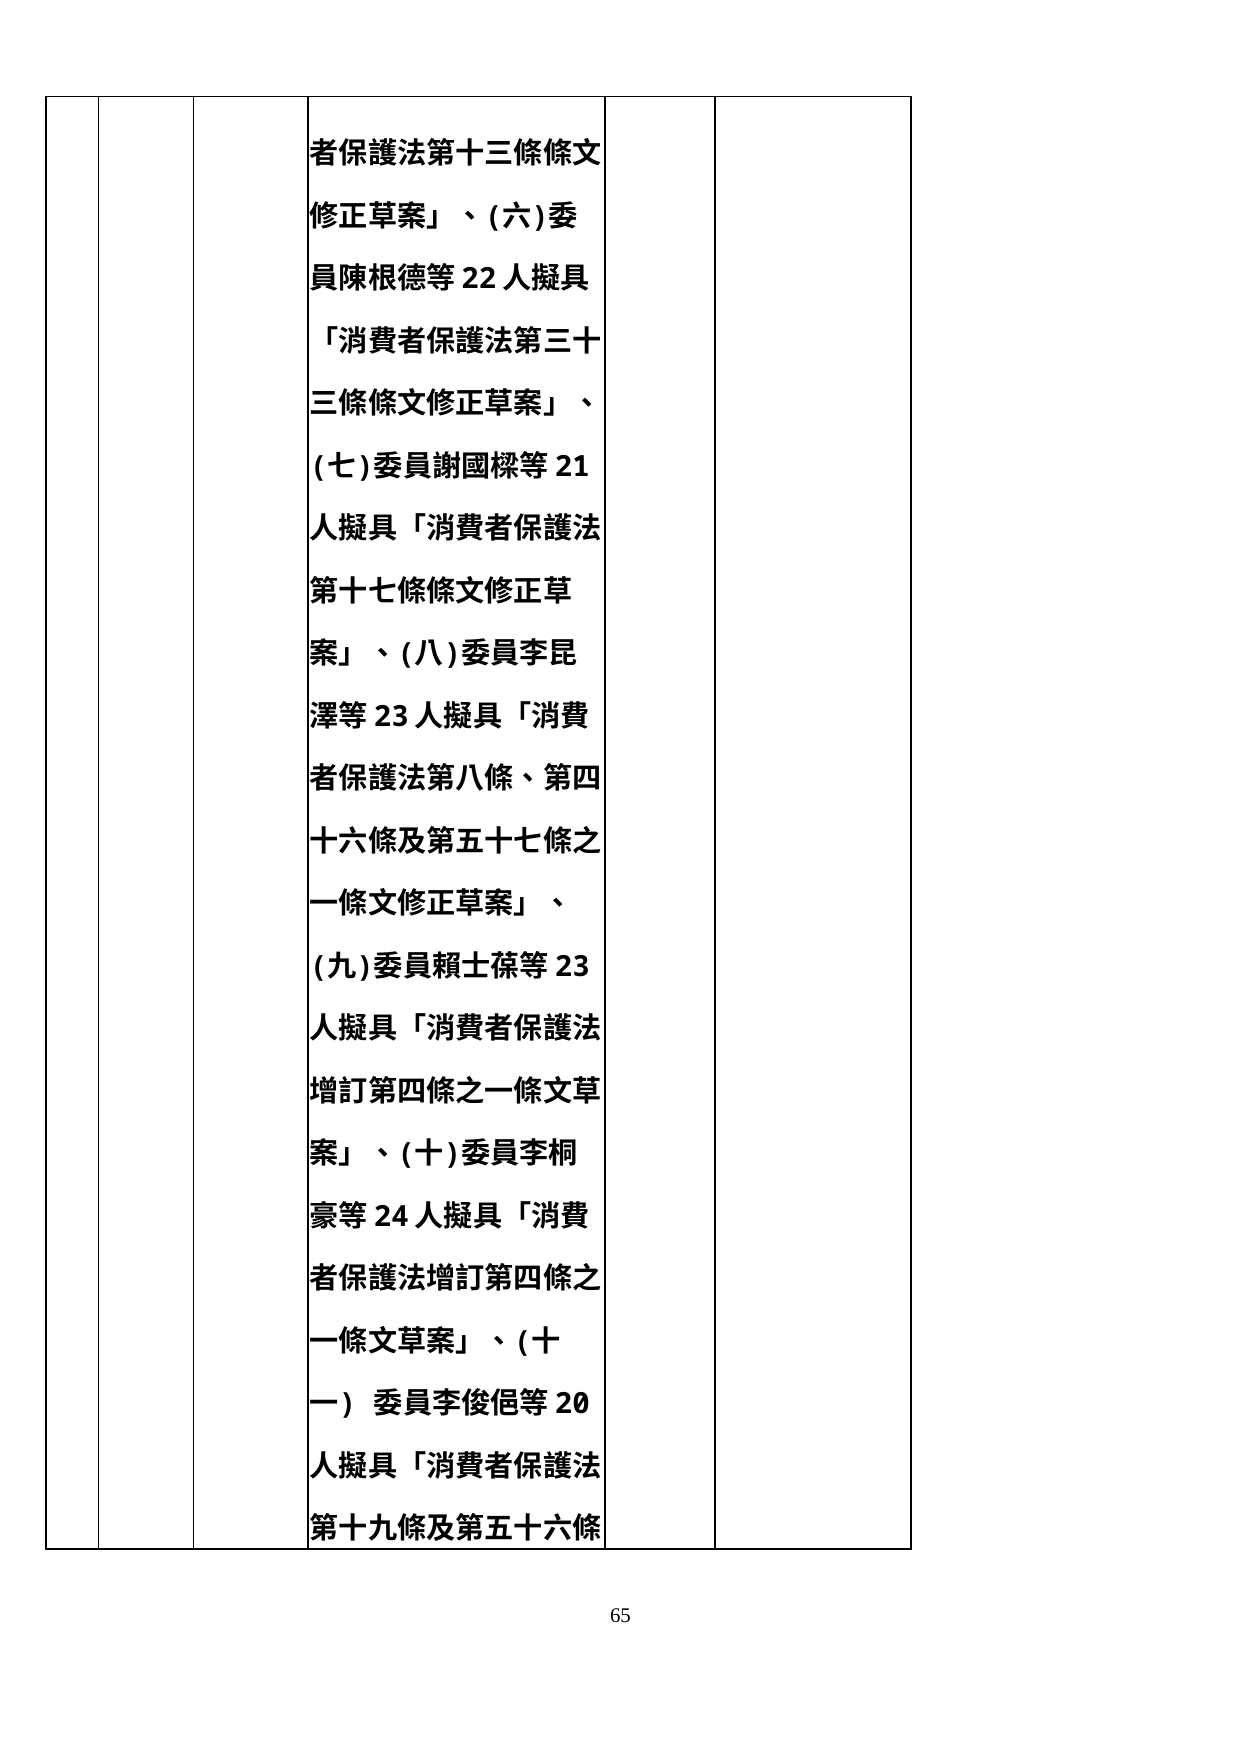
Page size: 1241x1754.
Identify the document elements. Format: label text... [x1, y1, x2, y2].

table_cell [194, 97, 307, 1548]
table_cell [47, 97, 98, 1548]
table_cell [606, 97, 714, 1548]
table_cell [99, 97, 193, 1548]
table_cell [716, 97, 910, 1548]
table_cell 者保護法第十三條條文修正草案」、(六)委員陳根德等22人擬具「消費者保護法第三十三條條文修正草案」、(七)委員謝國樑等21人擬具「消費者保護法第十七條條文修正草案」、(八)委員李昆澤等23人擬具「消費者保護法第八條、第四十六條及第五十七條之一條文修正草案」、(九)委員賴士葆等23人擬具「消費者保護法增訂第四條之一條文草案」、(十)委員李桐豪等24人擬具「消費者保護法增訂第四條之一條文草案」、(十一) 委員李俊俋等20人擬具「消費者保護法第十九條及第五十六條 [309, 97, 604, 1548]
